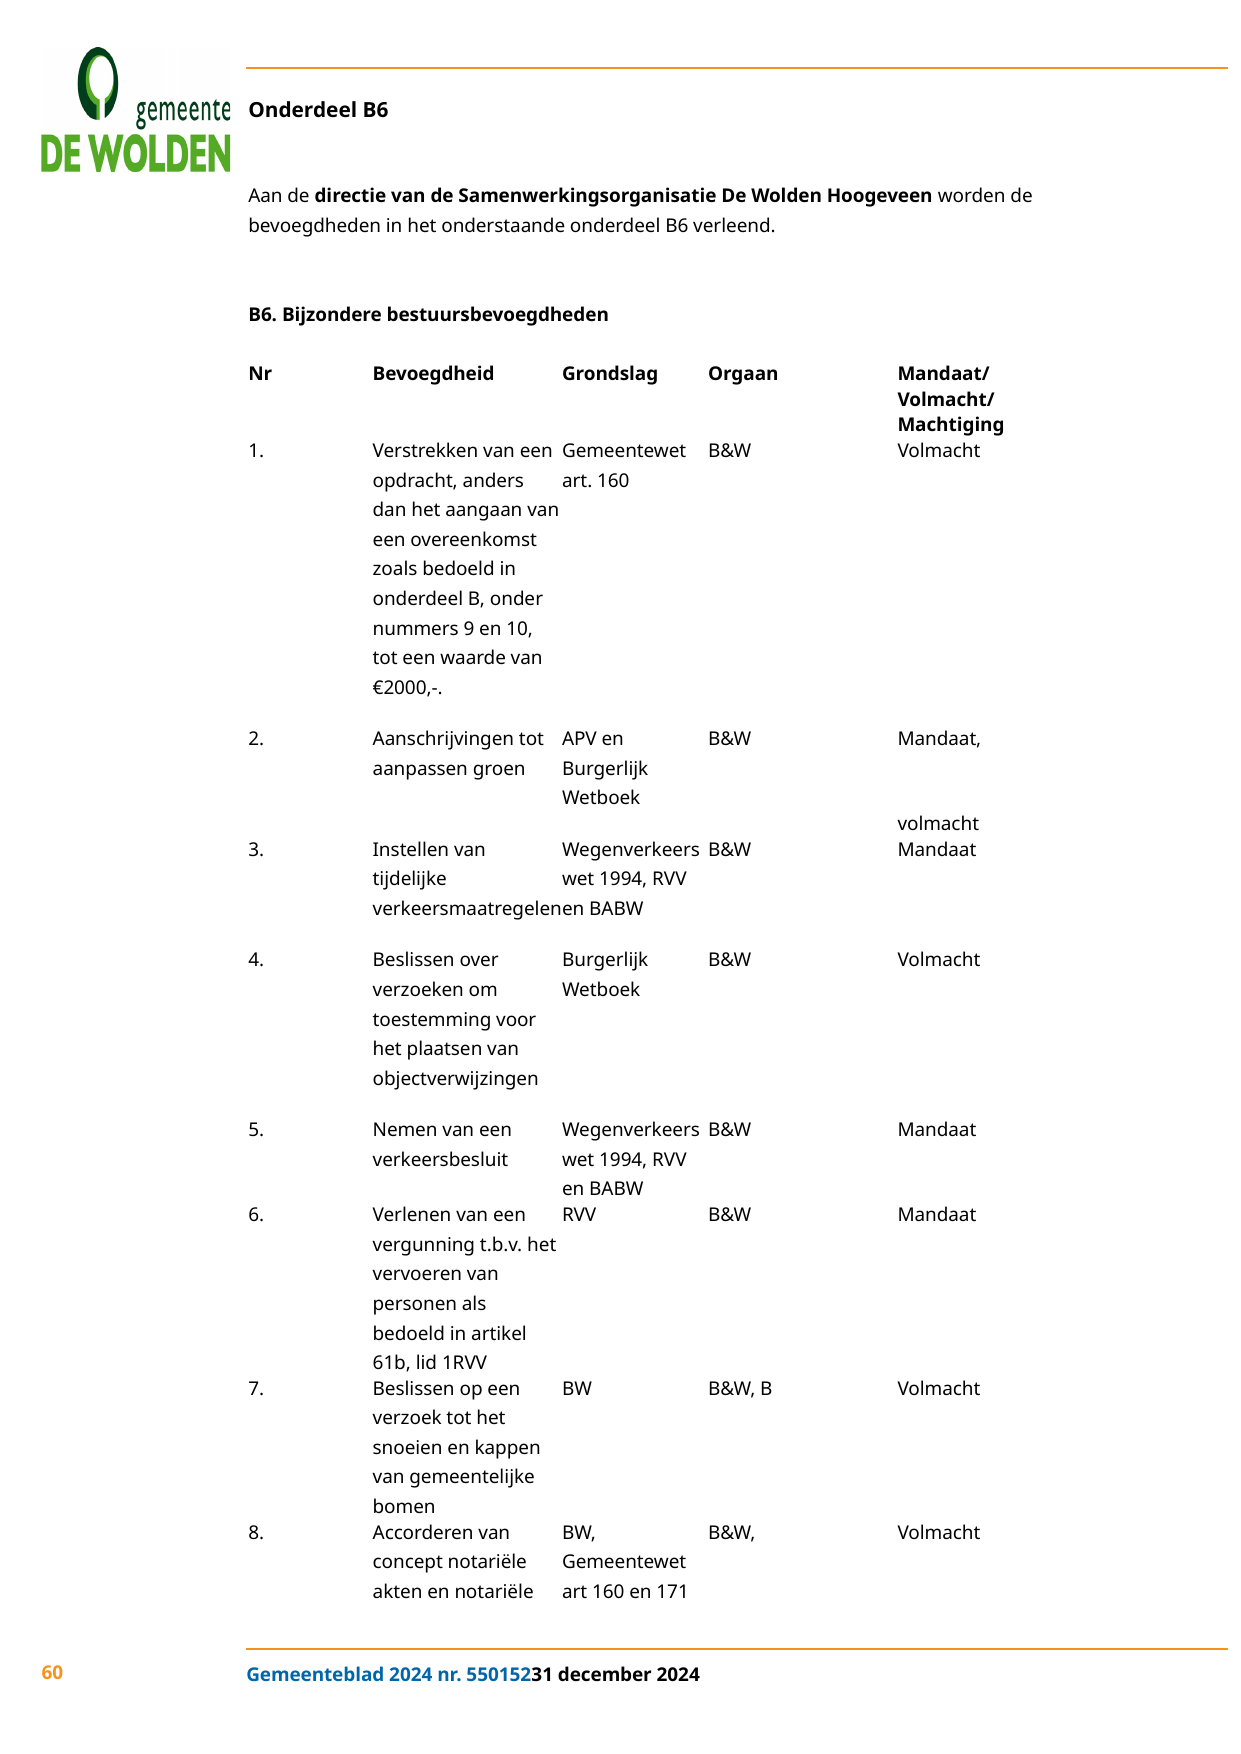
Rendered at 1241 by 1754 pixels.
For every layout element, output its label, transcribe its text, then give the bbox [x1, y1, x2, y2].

table_cell Aanschrijvingen tot aanpassen groen [373, 725, 562, 810]
table_header Mandaat/ [897, 360, 1027, 386]
table_cell [373, 412, 562, 437]
table_cell B&W [708, 836, 897, 921]
table_cell 7. [248, 1375, 372, 1519]
table_cell Volmacht [897, 437, 1027, 700]
table_cell [1027, 921, 1152, 947]
text Aan de directie van de Samenwerkingsorganisatie De Wolden Hoogeveen worden de bevoegdheden in het onderstaande onderdeel B6 verleend. [248, 182, 1152, 238]
table_cell [562, 700, 708, 725]
table_cell B&W, B [708, 1375, 897, 1519]
table_cell Instellen van tijdelijke verkeersmaatregelen [373, 836, 562, 921]
table_cell B&W [708, 437, 897, 700]
table_cell 1. [248, 437, 372, 700]
picture [41, 47, 231, 172]
table_cell Gemeentewet art. 160 [562, 437, 708, 700]
table_cell Burgerlijk Wetboek [562, 947, 708, 1091]
table_cell [1027, 1519, 1152, 1604]
table_cell Beslissen op een verzoek tot het snoeien en kappen van gemeentelijke bomen [373, 1375, 562, 1519]
table_cell Volmacht [897, 1375, 1027, 1519]
table_cell [562, 412, 708, 437]
table_cell Accorderen van concept notariële akten en notariële [373, 1519, 562, 1604]
table_cell [248, 810, 372, 836]
text Onderdeel B6 [248, 95, 1152, 123]
table_cell 6. [248, 1201, 372, 1375]
table_cell Beslissen over verzoeken om toestemming voor het plaatsen van objectverwijzingen [373, 947, 562, 1091]
table_cell APV en Burgerlijk Wetboek [562, 725, 708, 810]
text B6. Bijzondere bestuursbevoegdheden [248, 301, 1152, 327]
table_cell 2. [248, 725, 372, 810]
table_cell [708, 412, 897, 437]
table_cell Wegenverkeerswet 1994, RVV en BABW [562, 1116, 708, 1201]
table_cell BW, Gemeentewet art 160 en 171 [562, 1519, 708, 1604]
table_cell B&W [708, 1116, 897, 1201]
table_cell [248, 412, 372, 437]
table_cell Volmacht/ [897, 386, 1027, 412]
table_cell Machtiging [897, 412, 1027, 437]
table_cell B&W [708, 947, 897, 1091]
table_cell RVV [562, 1201, 708, 1375]
table_cell [897, 1091, 1027, 1116]
table_cell [1027, 1375, 1152, 1519]
table_cell Verstrekken van een opdracht, anders dan het aangaan van een overeenkomst zoals bedoeld in onderdeel B, onder nummers 9 en 10, tot een waarde van €2000,-. [373, 437, 562, 700]
table_cell Mandaat [897, 836, 1027, 921]
table_cell B&W [708, 1201, 897, 1375]
table_cell [562, 1091, 708, 1116]
table_cell [708, 386, 897, 412]
table_cell [562, 921, 708, 947]
table_cell [373, 386, 562, 412]
table_cell [1027, 725, 1152, 810]
table_cell [1027, 810, 1152, 836]
table_cell BW [562, 1375, 708, 1519]
table_cell B&W, [708, 1519, 897, 1604]
table_cell [248, 386, 372, 412]
table_cell Mandaat [897, 1201, 1027, 1375]
table_cell [1027, 1201, 1152, 1375]
table_cell [1027, 700, 1152, 725]
table_cell 5. [248, 1116, 372, 1201]
table_cell [1027, 1116, 1152, 1201]
table_cell [897, 921, 1027, 947]
table_header Nr [248, 360, 372, 386]
table_cell 8. [248, 1519, 372, 1604]
table_cell [248, 700, 372, 725]
table_cell Volmacht [897, 947, 1027, 1091]
table_cell B&W [708, 725, 897, 810]
table_cell Nemen van een verkeersbesluit [373, 1116, 562, 1201]
table_cell 4. [248, 947, 372, 1091]
table_cell [1027, 947, 1152, 1091]
table_header Grondslag [562, 360, 708, 386]
table_cell [373, 1091, 562, 1116]
table_cell [373, 700, 562, 725]
table_header Bevoegdheid [373, 360, 562, 386]
table_cell Wegenverkeerswet 1994, RVV en BABW [562, 836, 708, 921]
table_header Orgaan [708, 360, 897, 386]
table_cell Volmacht [897, 1519, 1027, 1604]
table_cell [897, 700, 1027, 725]
table_cell Mandaat [897, 1116, 1027, 1201]
table_cell Mandaat, [897, 725, 1027, 810]
table_cell [1027, 836, 1152, 921]
table_cell [562, 386, 708, 412]
table_cell [373, 921, 562, 947]
table_cell [708, 700, 897, 725]
table_cell [562, 810, 708, 836]
table_cell 3. [248, 836, 372, 921]
table_cell [708, 810, 897, 836]
table_cell volmacht [897, 810, 1027, 836]
table_cell [248, 921, 372, 947]
table_cell [1027, 1091, 1152, 1116]
table_cell [248, 1091, 372, 1116]
table_cell [708, 921, 897, 947]
table_cell Verlenen van een vergunning t.b.v. het vervoeren van personen als bedoeld in artikel 61b, lid 1RVV [373, 1201, 562, 1375]
table_cell [373, 810, 562, 836]
table_cell [708, 1091, 897, 1116]
